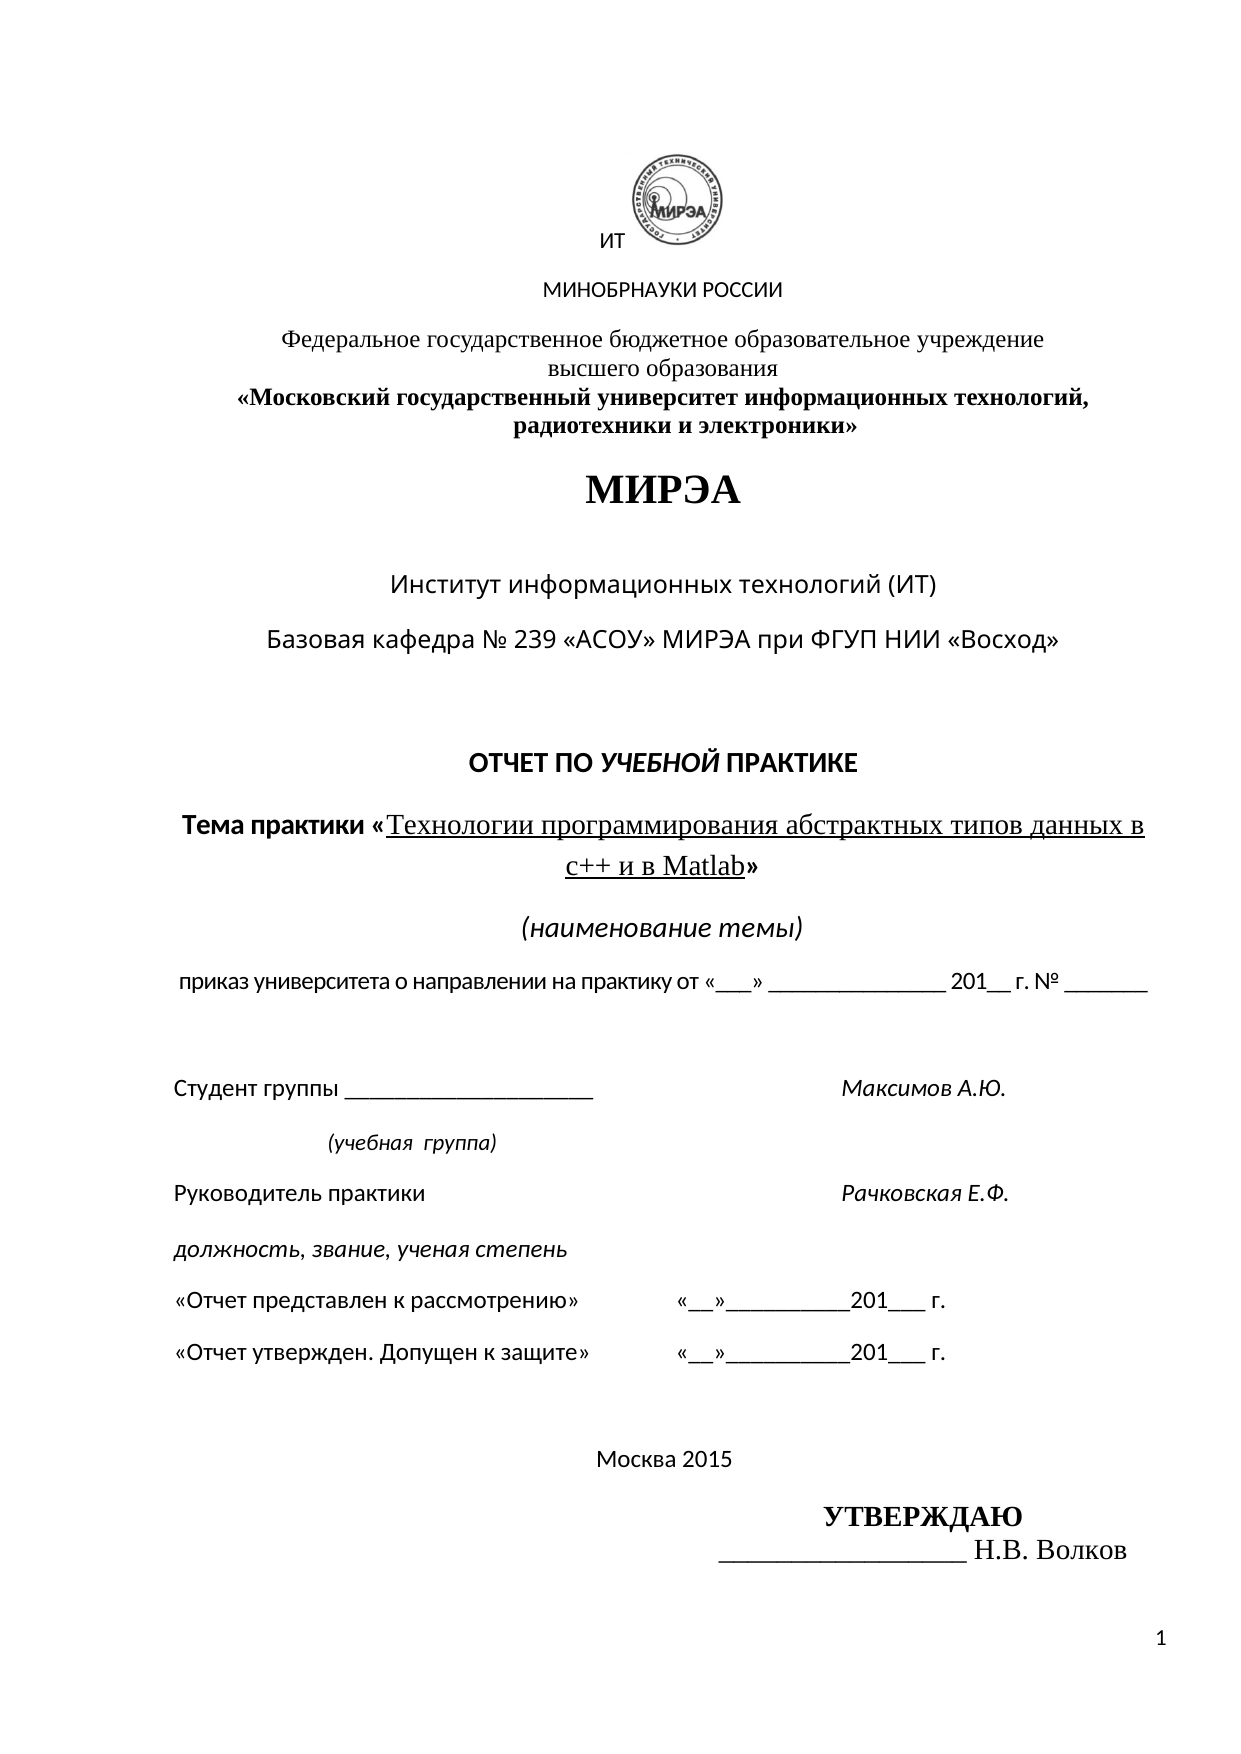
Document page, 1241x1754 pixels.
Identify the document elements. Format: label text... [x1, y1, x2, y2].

text УТВЕРЖДАЮ [162, 1499, 1166, 1532]
table_cell «__»__________201___ г. [664, 1336, 1164, 1387]
table_cell Руководитель практики должность, звание, ученая степень [163, 1177, 664, 1284]
text _________________ Н.В. Волков [162, 1532, 1166, 1566]
table_cell Максимов А.Ю. [664, 1017, 1164, 1177]
table_cell Студент группы ____________________ (учебная группа) [163, 1017, 664, 1177]
table_cell Рачковская Е.Ф. [664, 1177, 1164, 1284]
text Москва 2015 [162, 1443, 1166, 1473]
table_cell МИНОБРНАУКИ РОССИИ [160, 275, 1166, 324]
table_cell приказ университета о направлении на практику от «___» _______________ 201__ г. № _______ [163, 965, 1164, 1017]
table_header ОТЧЕТ ПО УЧЕБНОЙ ПРАКТИКЕ Тема практики «Технологии программирования абстрактных типов данных в с++ и в Matlab» (наименование темы) [163, 745, 1164, 965]
table_cell Базовая кафедра № 239 «АСОУ» МИРЭА при ФГУП НИИ «Восход» [160, 622, 1166, 677]
table_cell «Отчет утвержден. Допущен к защите» [163, 1336, 664, 1387]
table_header ит [160, 150, 1166, 275]
table_cell Федеральное государственное бюджетное образовательное учреждение высшего образования «Московский государственный университет информационных технологий, радиотехники и электроники» МИРЭА [160, 324, 1166, 567]
table_cell «Отчет представлен к рассмотрению» [163, 1285, 664, 1336]
table_cell «__»__________201___ г. [664, 1285, 1164, 1336]
picture [625, 150, 727, 249]
table_cell Институт информационных технологий (ИТ) [160, 567, 1166, 622]
